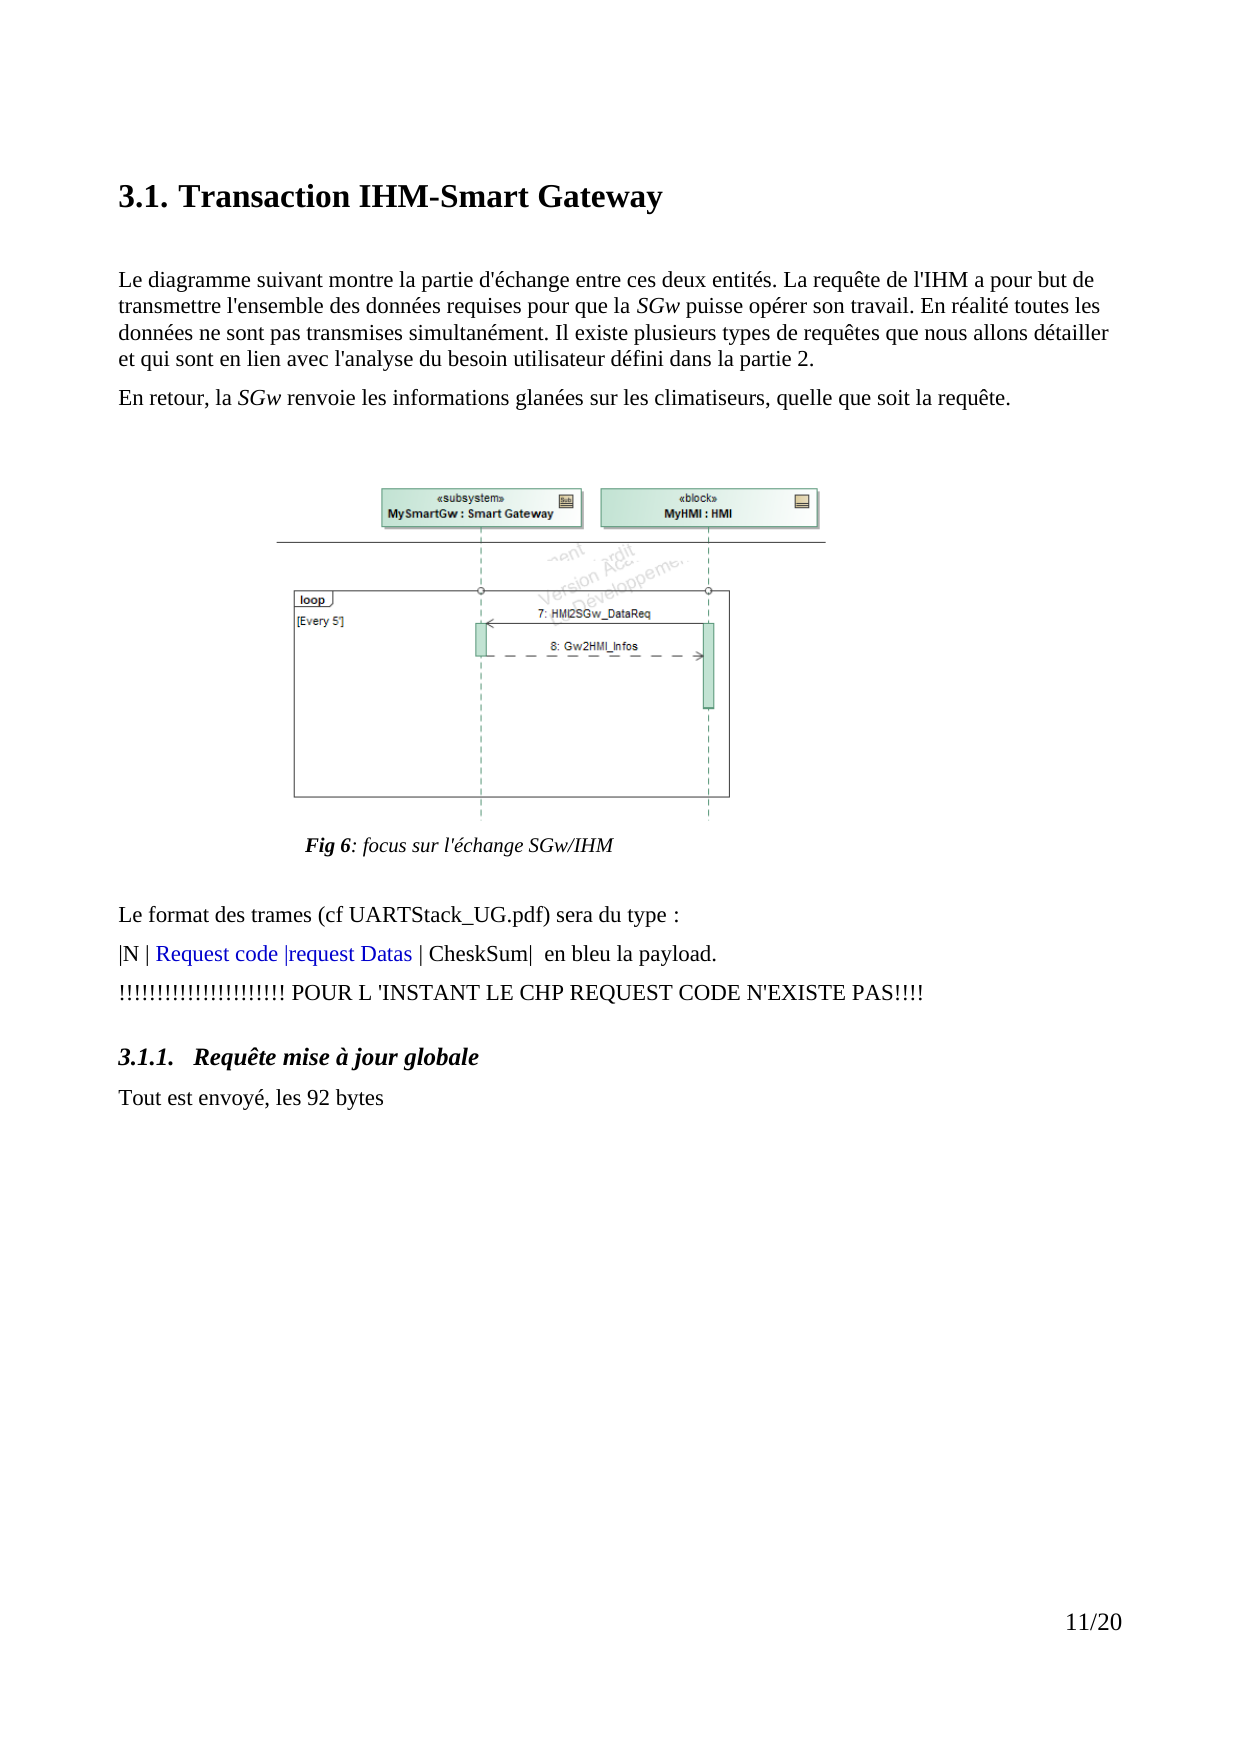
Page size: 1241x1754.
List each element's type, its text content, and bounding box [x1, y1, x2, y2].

text |N | Request code |request Datas | CheskSum| en bleu la payload. [118, 940, 1122, 966]
subtitle Transaction IHM-Smart Gateway [118, 176, 1122, 215]
text En retour, la SGw renvoie les informations glanées sur les climatiseurs, quelle que soit la requête. [118, 384, 1122, 410]
text Le format des trames (cf UARTStack_UG.pdf) sera du type : [118, 901, 1122, 927]
text Tout est envoyé, les 92 bytes [118, 1084, 1122, 1110]
subtitle Requête mise à jour globale [118, 1042, 1122, 1071]
text !!!!!!!!!!!!!!!!!!!!!! POUR L 'INSTANT LE CHP REQUEST CODE N'EXISTE PAS!!!! [118, 979, 1122, 1005]
text Le diagramme suivant montre la partie d'échange entre ces deux entités. La requête de l'IHM a pour but de transmettre l'ensemble des données requises pour que la SGw puisse opérer son travail. En réalité toutes les données ne sont pas transmises simultanément. Il existe plusieurs types de requêtes que nous allons détailler et qui sont en lien avec l'analyse du besoin utilisateur défini dans la partie 2. [118, 266, 1122, 371]
